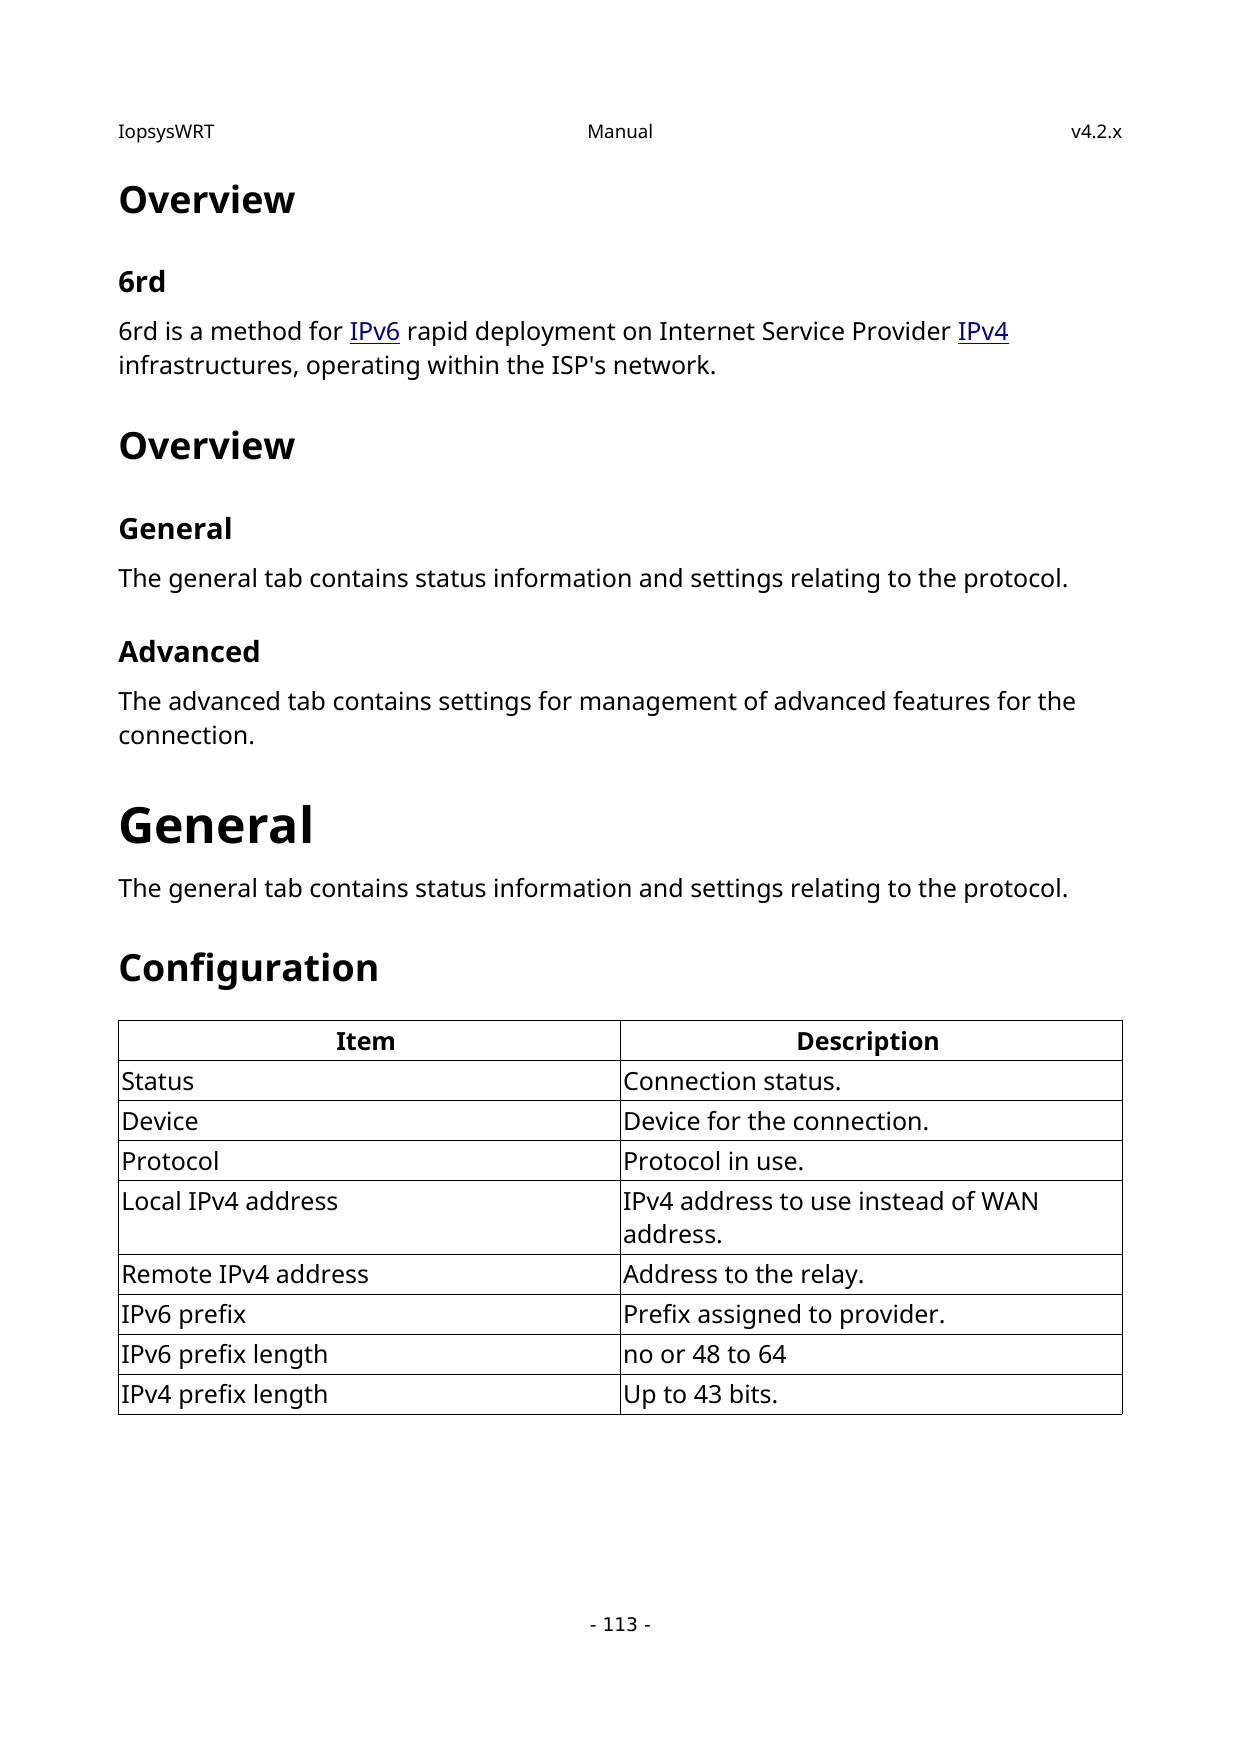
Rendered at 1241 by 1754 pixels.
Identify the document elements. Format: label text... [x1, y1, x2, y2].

text The general tab contains status information and settings relating to the protocol. [118, 560, 1122, 594]
table_cell Address to the relay. [621, 1255, 1122, 1294]
table_cell Up to 43 bits. [621, 1375, 1122, 1414]
table_cell Prefix assigned to provider. [621, 1295, 1122, 1334]
table_cell Remote IPv4 address [119, 1255, 620, 1294]
table_cell no or 48 to 64 [621, 1335, 1122, 1374]
table_cell IPv4 prefix length [119, 1375, 620, 1414]
table_header Description [621, 1021, 1122, 1060]
text The advanced tab contains settings for management of advanced features for the connection. [118, 684, 1122, 752]
subtitle Overview [118, 419, 1122, 471]
subtitle General [118, 789, 1122, 858]
table_cell Protocol in use. [621, 1141, 1122, 1180]
subtitle Configuration [118, 942, 1122, 993]
text 6rd is a method for IPv6 rapid deployment on Internet Service Provider IPv4 infrastructures, operating within the ISP's network. [118, 314, 1122, 382]
table_cell Device [119, 1101, 620, 1140]
table_header Item [119, 1021, 620, 1060]
table_cell Local IPv4 address [119, 1181, 620, 1254]
table_cell Device for the connection. [621, 1101, 1122, 1140]
subtitle Overview [118, 173, 1122, 224]
table_cell Connection status. [621, 1061, 1122, 1100]
subtitle General [118, 508, 1122, 548]
table_cell IPv4 address to use instead of WAN address. [621, 1181, 1122, 1254]
table_cell IPv6 prefix [119, 1295, 620, 1334]
table_cell IPv6 prefix length [119, 1335, 620, 1374]
subtitle 6rd [118, 262, 1122, 301]
text The general tab contains status information and settings relating to the protocol. [118, 870, 1122, 904]
subtitle Advanced [118, 632, 1122, 671]
table_cell Status [119, 1061, 620, 1100]
table_cell Protocol [119, 1141, 620, 1180]
